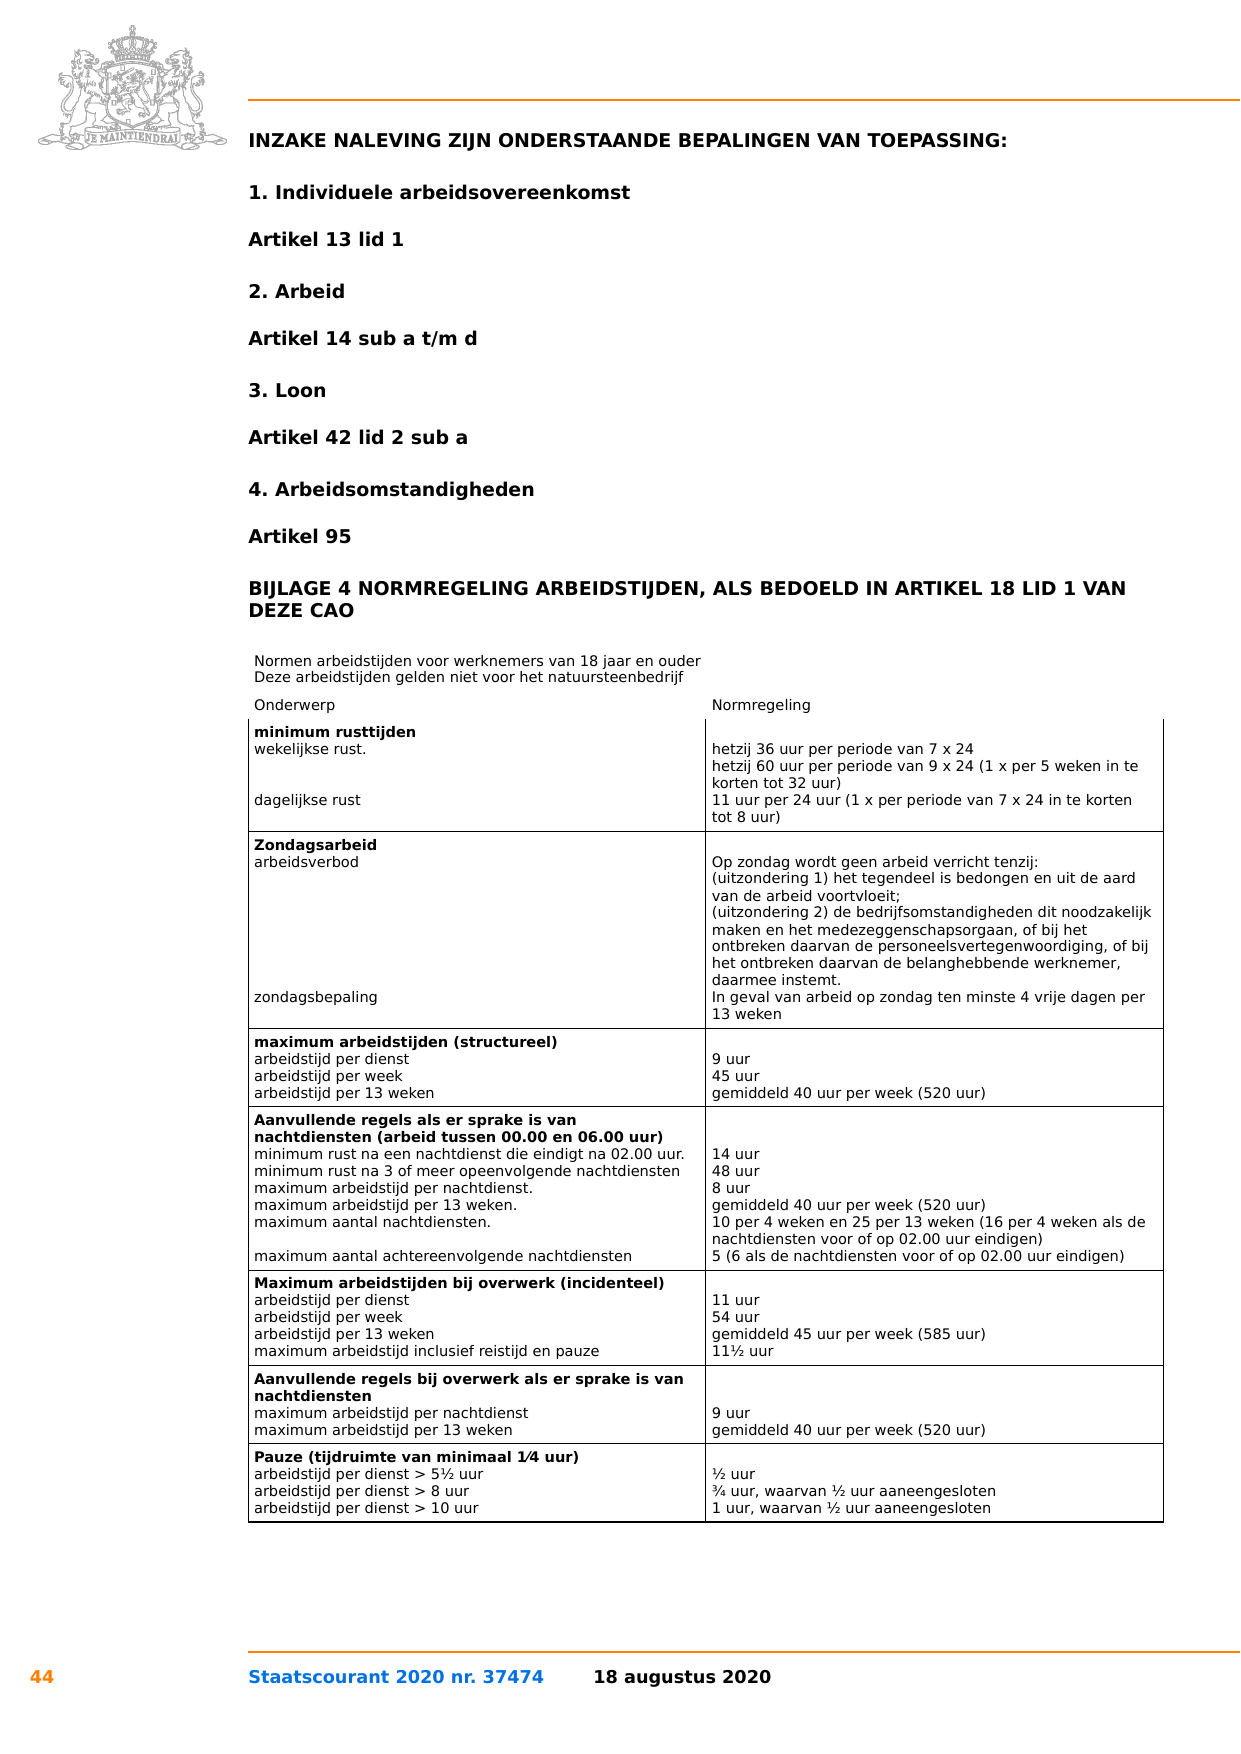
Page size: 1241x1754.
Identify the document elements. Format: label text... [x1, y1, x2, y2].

table_cell 10 per 4 weken en 25 per 13 weken (16 per 4 weken als de nachtdiensten voor of op 02.00 uur eindigen) [706, 1214, 1163, 1248]
table_cell 8 uur [706, 1180, 1163, 1197]
table_cell arbeidstijd per week [249, 1068, 705, 1084]
table_cell 54 uur [706, 1309, 1163, 1326]
table_cell Op zondag wordt geen arbeid verricht tenzij: (uitzondering 1) het tegendeel is bedongen en uit de aard van de arbeid voortvloeit; (uitzondering 2) de bedrijfsomstandigheden dit noodzakelijk maken en het medezeggenschapsorgaan, of bij het ontbreken daarvan de personeelsvertegenwoordiging, of bij het ontbreken daarvan de belanghebbende werknemer, daarmee instemt. [706, 854, 1163, 989]
table_cell maximum arbeidstijd per 13 weken [249, 1421, 705, 1443]
table_cell 9 uur [706, 1051, 1163, 1068]
subtitle 4. Arbeidsomstandigheden [248, 479, 1163, 501]
table_cell arbeidstijd per dienst > 5½ uur [249, 1466, 705, 1483]
table_cell hetzij 36 uur per periode van 7 x 24 hetzij 60 uur per periode van 9 x 24 (1 x per 5 weken in te korten tot 32 uur) [706, 741, 1163, 792]
subtitle Artikel 13 lid 1 [248, 229, 1163, 251]
table_cell In geval van arbeid op zondag ten minste 4 vrije dagen per 13 weken [706, 989, 1163, 1028]
table_cell ¾ uur, waarvan ½ uur aaneengesloten [706, 1483, 1163, 1500]
table_cell wekelijkse rust. [249, 741, 705, 792]
table_header Normen arbeidstijden voor werknemers van 18 jaar en ouder Deze arbeidstijden gelden niet voor het natuursteenbedrijf [249, 648, 1163, 691]
table_cell 14 uur [706, 1146, 1163, 1163]
table_cell Aanvullende regels bij overwerk als er sprake is van nachtdiensten [249, 1366, 705, 1404]
table_cell arbeidstijd per dienst > 10 uur [249, 1500, 705, 1521]
subtitle Artikel 42 lid 2 sub a [248, 427, 1163, 449]
table_cell arbeidstijd per dienst > 8 uur [249, 1483, 705, 1500]
table_cell Pauze (tijdruimte van minimaal 1⁄4 uur) [249, 1444, 705, 1466]
table_cell [706, 1366, 1163, 1404]
table_cell arbeidstijd per week [249, 1309, 705, 1326]
subtitle INZAKE NALEVING ZIJN ONDERSTAANDE BEPALINGEN VAN TOEPASSING: [248, 130, 1163, 152]
subtitle Artikel 95 [248, 526, 1163, 548]
table_cell [706, 1029, 1163, 1051]
table_cell maximum aantal nachtdiensten. [249, 1214, 705, 1248]
table_cell Aanvullende regels als er sprake is van nachtdiensten (arbeid tussen 00.00 en 06.00 uur) [249, 1107, 705, 1146]
table_cell [706, 832, 1163, 853]
table_cell [706, 1271, 1163, 1292]
table_cell 9 uur [706, 1405, 1163, 1421]
table_cell Zondagsarbeid [249, 832, 705, 853]
table_cell maximum aantal achtereenvolgende nachtdiensten [249, 1248, 705, 1269]
table_cell 11½ uur [706, 1343, 1163, 1365]
table_cell maximum arbeidstijd per nachtdienst [249, 1405, 705, 1421]
table_cell Onderwerp [249, 692, 705, 718]
subtitle Artikel 14 sub a t/m d [248, 328, 1163, 350]
table_cell ½ uur [706, 1466, 1163, 1483]
table_cell arbeidstijd per 13 weken [249, 1085, 705, 1106]
table_cell arbeidstijd per 13 weken [249, 1326, 705, 1343]
table_cell arbeidsverbod [249, 854, 705, 989]
table_cell gemiddeld 45 uur per week (585 uur) [706, 1326, 1163, 1343]
table_cell 1 uur, waarvan ½ uur aaneengesloten [706, 1500, 1163, 1521]
table_cell maximum arbeidstijd inclusief reistijd en pauze [249, 1343, 705, 1365]
table_cell arbeidstijd per dienst [249, 1051, 705, 1068]
table_cell 45 uur [706, 1068, 1163, 1084]
table_cell gemiddeld 40 uur per week (520 uur) [706, 1085, 1163, 1106]
table_cell 11 uur per 24 uur (1 x per periode van 7 x 24 in te korten tot 8 uur) [706, 792, 1163, 831]
table_cell dagelijkse rust [249, 792, 705, 831]
table_cell minimum rust na een nachtdienst die eindigt na 02.00 uur. [249, 1146, 705, 1163]
subtitle 3. Loon [248, 380, 1163, 402]
subtitle 2. Arbeid [248, 281, 1163, 303]
table_cell Normregeling [706, 692, 1163, 718]
table_cell arbeidstijd per dienst [249, 1292, 705, 1309]
table_cell gemiddeld 40 uur per week (520 uur) [706, 1197, 1163, 1214]
table_cell 5 (6 als de nachtdiensten voor of op 02.00 uur eindigen) [706, 1248, 1163, 1269]
table_cell [706, 720, 1163, 741]
table_cell 11 uur [706, 1292, 1163, 1309]
table_cell minimum rusttijden [249, 720, 705, 741]
table_cell maximum arbeidstijd per nachtdienst. [249, 1180, 705, 1197]
table_cell [706, 1444, 1163, 1466]
table_cell Maximum arbeidstijden bij overwerk (incidenteel) [249, 1271, 705, 1292]
table_cell gemiddeld 40 uur per week (520 uur) [706, 1421, 1163, 1443]
subtitle 1. Individuele arbeidsovereenkomst [248, 182, 1163, 204]
table_cell maximum arbeidstijden (structureel) [249, 1029, 705, 1051]
table_cell minimum rust na 3 of meer opeenvolgende nachtdiensten [249, 1163, 705, 1180]
table_cell zondagsbepaling [249, 989, 705, 1028]
table_cell [706, 1107, 1163, 1146]
picture [38, 25, 227, 150]
subtitle BIJLAGE 4 NORMREGELING ARBEIDSTIJDEN, ALS BEDOELD IN ARTIKEL 18 LID 1 VAN DEZE CAO [248, 578, 1163, 622]
table_cell maximum arbeidstijd per 13 weken. [249, 1197, 705, 1214]
table_cell 48 uur [706, 1163, 1163, 1180]
